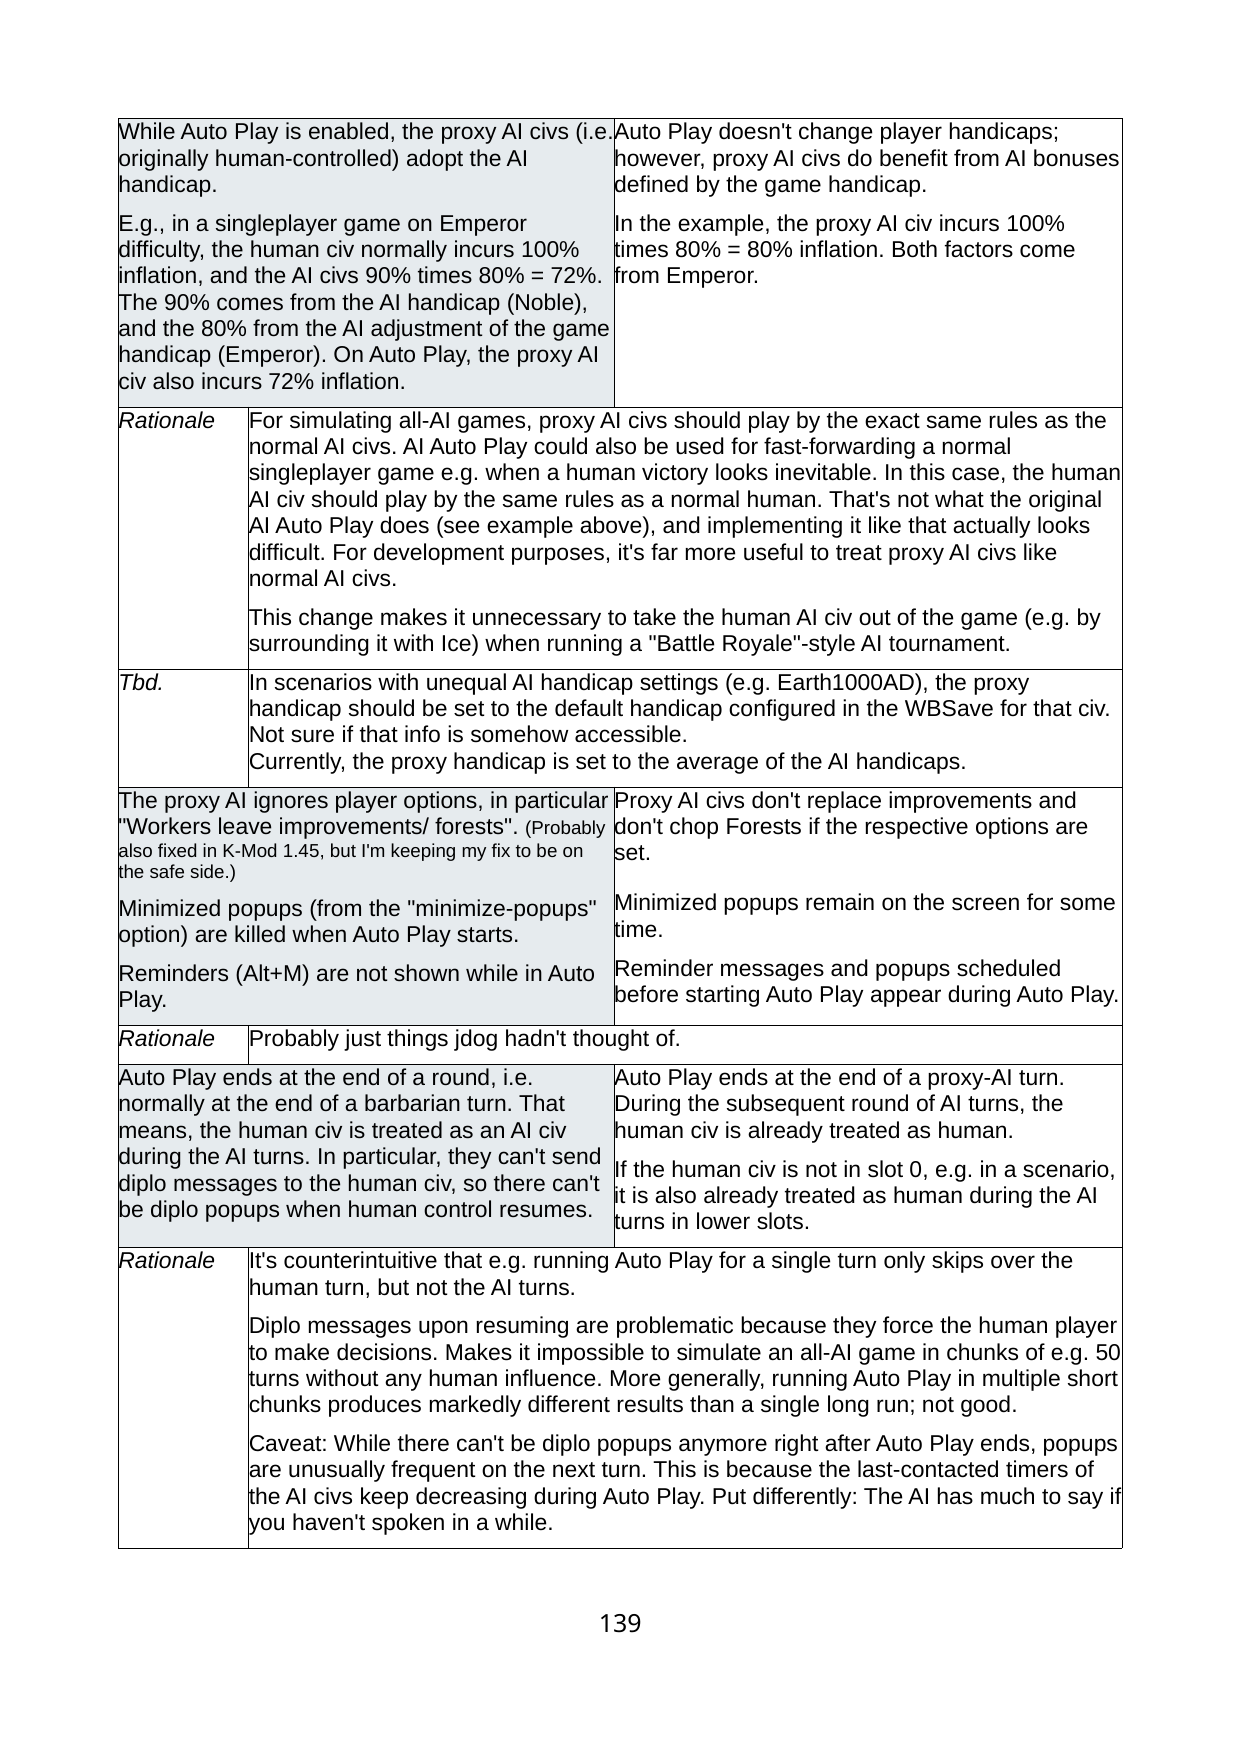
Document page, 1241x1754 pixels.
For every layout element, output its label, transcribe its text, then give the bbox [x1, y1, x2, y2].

table_cell The proxy AI ignores player options, in particular "Workers leave improvements/ forests". (Probably also fixed in K-Mod 1.45, but I'm keeping my fix to be on the safe side.) Minimized popups (from the "minimize-popups" option) are killed when Auto Play starts. Reminders (Alt+M) are not shown while in Auto Play. [119, 788, 614, 1025]
table_cell Rationale [119, 1248, 248, 1548]
table_cell Proxy AI civs don't replace improvements and don't chop Forests if the respective options are set. Minimized popups remain on the screen for some time. Reminder messages and popups scheduled before starting Auto Play appear during Auto Play. [615, 788, 1122, 1025]
table_cell In scenarios with unequal AI handicap settings (e.g. Earth1000AD), the proxy handicap should be set to the default handicap configured in the WBSave for that civ. Not sure if that info is somehow accessible. Currently, the proxy handicap is set to the average of the AI handicaps. [249, 670, 1122, 787]
table_cell Auto Play doesn't change player handicaps; however, proxy AI civs do benefit from AI bonuses defined by the game handicap. In the example, the proxy AI civ incurs 100% times 80% = 80% inflation. Both factors come from Emperor. [615, 119, 1122, 407]
table_cell It's counterintuitive that e.g. running Auto Play for a single turn only skips over the human turn, but not the AI turns. Diplo messages upon resuming are problematic because they force the human player to make decisions. Makes it impossible to simulate an all-AI game in chunks of e.g. 50 turns without any human influence. More generally, running Auto Play in multiple short chunks produces markedly different results than a single long run; not good. Caveat: While there can't be diplo popups anymore right after Auto Play ends, popups are unusually frequent on the next turn. This is because the last-contacted timers of the AI civs keep decreasing during Auto Play. Put differently: The AI has much to say if you haven't spoken in a while. [249, 1248, 1122, 1548]
table_cell Tbd. [119, 670, 248, 787]
table_cell Rationale [119, 1026, 248, 1064]
table_cell Probably just things jdog hadn't thought of. [249, 1026, 1122, 1064]
table_cell For simulating all-AI games, proxy AI civs should play by the exact same rules as the normal AI civs. AI Auto Play could also be used for fast-forwarding a normal singleplayer game e.g. when a human victory looks inevitable. In this case, the human AI civ should play by the same rules as a normal human. That's not what the original AI Auto Play does (see example above), and implementing it like that actually looks difficult. For development purposes, it's far more useful to treat proxy AI civs like normal AI civs. This change makes it unnecessary to take the human AI civ out of the game (e.g. by surrounding it with Ice) when running a "Battle Royale"-style AI tournament. [249, 408, 1122, 669]
table_cell While Auto Play is enabled, the proxy AI civs (i.e. originally human-controlled) adopt the AI handicap. E.g., in a singleplayer game on Emperor difficulty, the human civ normally incurs 100% inflation, and the AI civs 90% times 80% = 72%. The 90% comes from the AI handicap (Noble), and the 80% from the AI adjustment of the game handicap (Emperor). On Auto Play, the proxy AI civ also incurs 72% inflation. [119, 119, 614, 407]
table_cell Auto Play ends at the end of a proxy-AI turn. During the subsequent round of AI turns, the human civ is already treated as human. If the human civ is not in slot 0, e.g. in a scenario, it is also already treated as human during the AI turns in lower slots. [615, 1065, 1122, 1247]
table_cell Rationale [119, 408, 248, 669]
table_cell Auto Play ends at the end of a round, i.e. normally at the end of a barbarian turn. That means, the human civ is treated as an AI civ during the AI turns. In particular, they can't send diplo messages to the human civ, so there can't be diplo popups when human control resumes. [119, 1065, 614, 1247]
